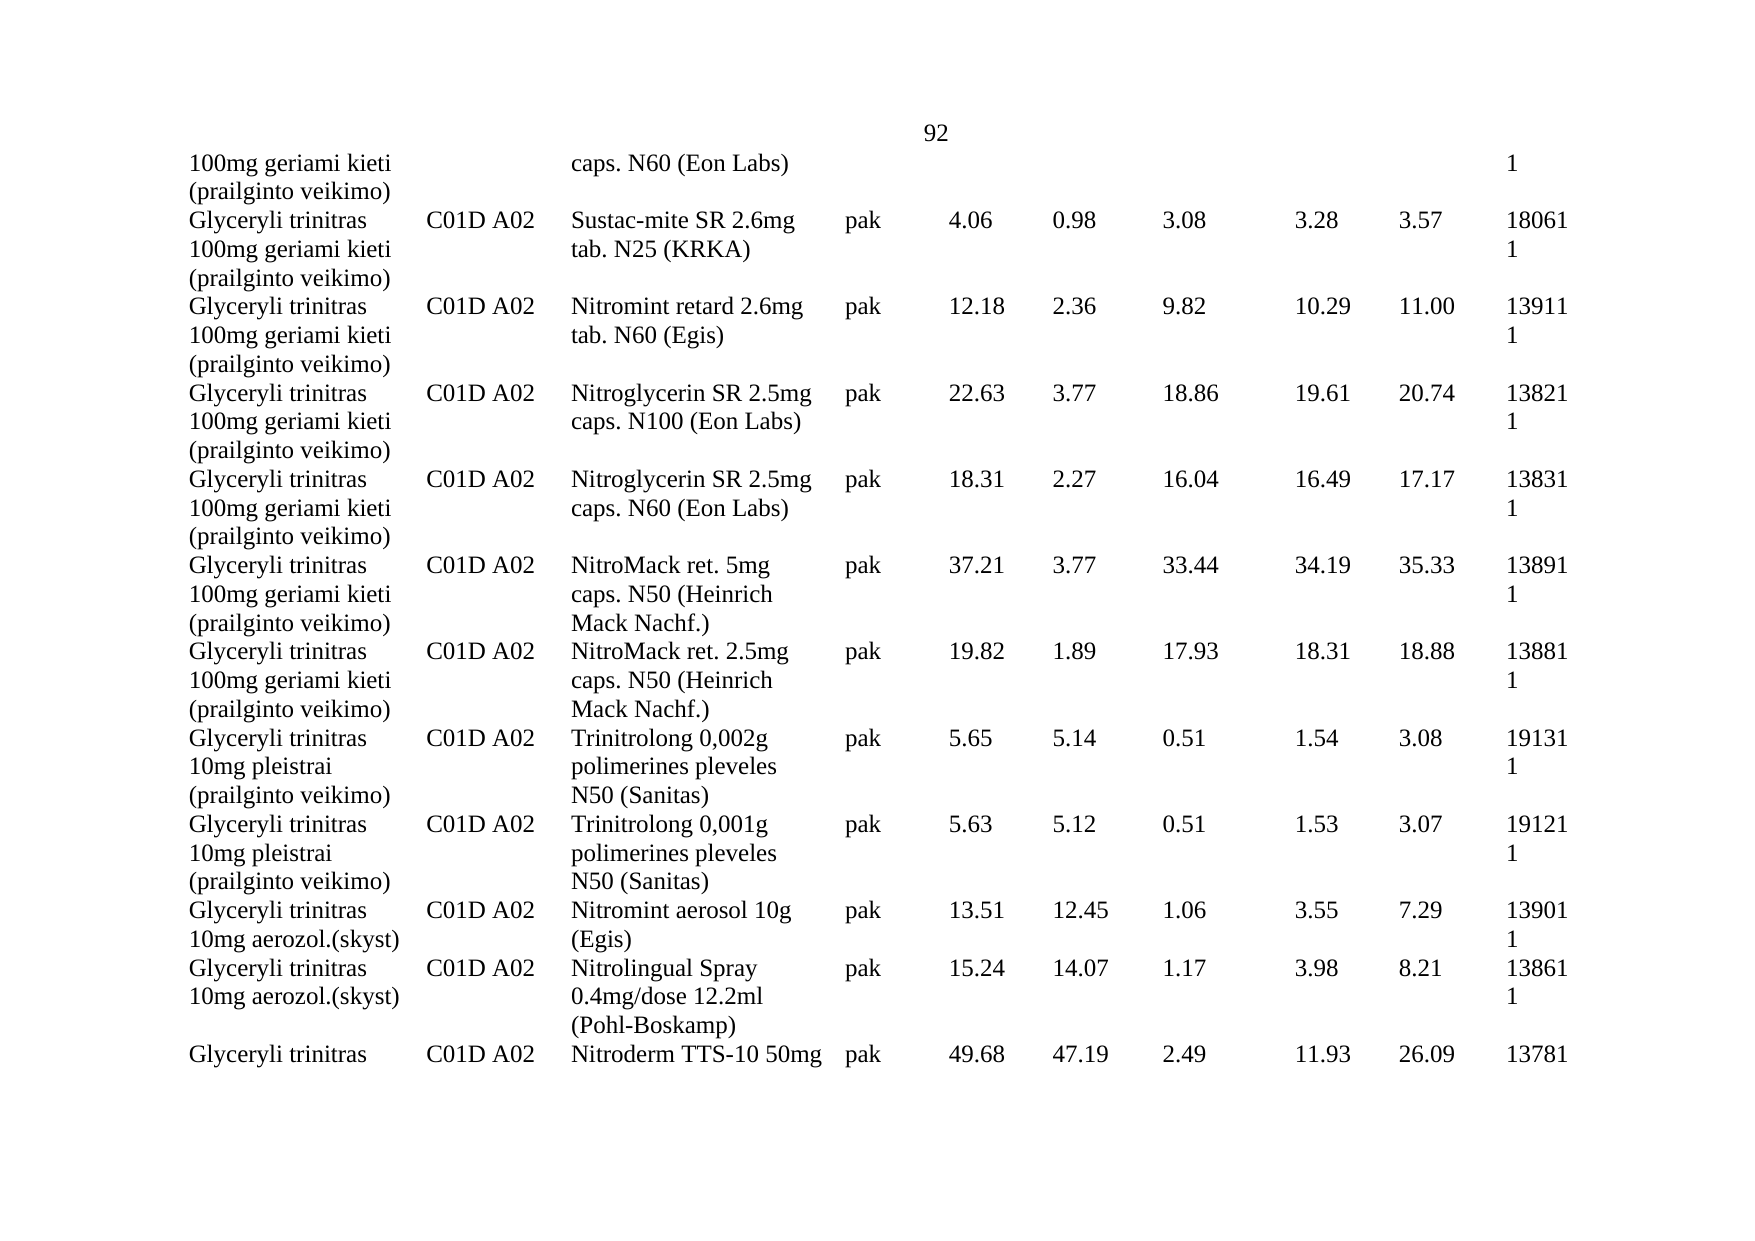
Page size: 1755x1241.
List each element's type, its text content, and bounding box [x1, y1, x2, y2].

table_cell 35.33 [1388, 550, 1494, 636]
table_cell Nitroderm TTS-10 50mg [560, 1039, 833, 1068]
table_cell Nitroglycerin SR 2.5mg caps. N100 (Eon Labs) [560, 378, 833, 464]
table_cell 47.19 [1041, 1039, 1151, 1068]
table_cell C01D A02 [415, 895, 559, 953]
table_cell 3.77 [1041, 550, 1151, 636]
table_cell 49.68 [938, 1039, 1041, 1068]
table_cell Glyceryli trinitras 100mg geriami kieti (prailginto veikimo) [177, 464, 415, 550]
table_cell 9.82 [1151, 291, 1283, 378]
table_cell C01D A02 [415, 809, 559, 895]
table_cell 34.19 [1283, 550, 1387, 636]
table_cell 3.08 [1151, 205, 1283, 291]
table_cell 15.24 [938, 953, 1041, 1039]
table_cell 16.49 [1283, 464, 1387, 550]
table_cell [1151, 148, 1283, 205]
table_cell 191311 [1495, 723, 1589, 809]
table_cell 3.08 [1388, 723, 1494, 809]
table_cell Glyceryli trinitras [177, 1039, 415, 1068]
table_cell Glyceryli trinitras 100mg geriami kieti (prailginto veikimo) [177, 205, 415, 291]
table_cell 1 [1495, 148, 1589, 205]
table_cell Nitrolingual Spray 0.4mg/dose 12.2ml (Pohl-Boskamp) [560, 953, 833, 1039]
table_cell 33.44 [1151, 550, 1283, 636]
table_cell 180611 [1495, 205, 1589, 291]
table_cell pak [834, 636, 937, 723]
table_cell pak [834, 291, 937, 378]
table_cell 3.07 [1388, 809, 1494, 895]
table_cell 13.51 [938, 895, 1041, 953]
table_cell 10.29 [1283, 291, 1387, 378]
table_cell 7.29 [1388, 895, 1494, 953]
table_cell [1589, 464, 1595, 550]
table_cell Glyceryli trinitras 100mg geriami kieti (prailginto veikimo) [177, 291, 415, 378]
table_cell 19.61 [1283, 378, 1387, 464]
table_cell Glyceryli trinitras 10mg aerozol.(skyst) [177, 895, 415, 953]
table_cell pak [834, 550, 937, 636]
table_cell [1388, 148, 1494, 205]
table_cell 22.63 [938, 378, 1041, 464]
table_cell Trinitrolong 0,001g polimerines pleveles N50 (Sanitas) [560, 809, 833, 895]
table_cell 5.63 [938, 809, 1041, 895]
table_cell 1.17 [1151, 953, 1283, 1039]
table_cell pak [834, 809, 937, 895]
table_cell 19.82 [938, 636, 1041, 723]
table_cell [415, 148, 559, 205]
table_cell pak [834, 723, 937, 809]
table_cell [1589, 148, 1595, 205]
table_cell 17.17 [1388, 464, 1494, 550]
table_cell 0.51 [1151, 723, 1283, 809]
table_cell Trinitrolong 0,002g polimerines pleveles N50 (Sanitas) [560, 723, 833, 809]
table_cell Glyceryli trinitras 10mg pleistrai (prailginto veikimo) [177, 809, 415, 895]
table_cell C01D A02 [415, 1039, 559, 1068]
table_cell [1589, 378, 1595, 464]
table_cell 12.18 [938, 291, 1041, 378]
table_cell 20.74 [1388, 378, 1494, 464]
table_cell 5.65 [938, 723, 1041, 809]
table_cell [1041, 148, 1151, 205]
table_cell 16.04 [1151, 464, 1283, 550]
table_cell 100mg geriami kieti (prailginto veikimo) [177, 148, 415, 205]
table_cell Glyceryli trinitras 100mg geriami kieti (prailginto veikimo) [177, 378, 415, 464]
table_cell 3.57 [1388, 205, 1494, 291]
table_cell 14.07 [1041, 953, 1151, 1039]
table_cell 12.45 [1041, 895, 1151, 953]
table_cell pak [834, 464, 937, 550]
table_cell 1.53 [1283, 809, 1387, 895]
table_cell Glyceryli trinitras 100mg geriami kieti (prailginto veikimo) [177, 636, 415, 723]
table_cell C01D A02 [415, 291, 559, 378]
table_cell 0.51 [1151, 809, 1283, 895]
table_cell Sustac-mite SR 2.6mg tab. N25 (KRKA) [560, 205, 833, 291]
table_cell caps. N60 (Eon Labs) [560, 148, 833, 205]
table_cell 139011 [1495, 895, 1589, 953]
table_cell 3.77 [1041, 378, 1151, 464]
table_cell Nitromint retard 2.6mg tab. N60 (Egis) [560, 291, 833, 378]
table_cell 18.31 [938, 464, 1041, 550]
table_cell 18.31 [1283, 636, 1387, 723]
table_cell 3.28 [1283, 205, 1387, 291]
table_cell 138611 [1495, 953, 1589, 1039]
table_cell [1283, 148, 1387, 205]
table_cell C01D A02 [415, 953, 559, 1039]
table_cell NitroMack ret. 5mg caps. N50 (Heinrich Mack Nachf.) [560, 550, 833, 636]
table_cell 11.00 [1388, 291, 1494, 378]
table_cell C01D A02 [415, 378, 559, 464]
table_cell Nitroglycerin SR 2.5mg caps. N60 (Eon Labs) [560, 464, 833, 550]
table_cell C01D A02 [415, 723, 559, 809]
table_cell 139111 [1495, 291, 1589, 378]
table_cell 138311 [1495, 464, 1589, 550]
table_cell 18.88 [1388, 636, 1494, 723]
table_cell [1589, 953, 1595, 1039]
table_cell pak [834, 205, 937, 291]
table_cell 37.21 [938, 550, 1041, 636]
table_cell [1589, 636, 1595, 723]
table_cell 1.06 [1151, 895, 1283, 953]
table_cell pak [834, 378, 937, 464]
table_cell 18.86 [1151, 378, 1283, 464]
table_cell 2.49 [1151, 1039, 1283, 1068]
table_cell 2.27 [1041, 464, 1151, 550]
table_cell 8.21 [1388, 953, 1494, 1039]
table_cell Glyceryli trinitras 10mg aerozol.(skyst) [177, 953, 415, 1039]
table_cell pak [834, 953, 937, 1039]
table_cell [834, 148, 937, 205]
table_cell [1589, 723, 1595, 809]
table_cell 5.12 [1041, 809, 1151, 895]
table_cell 26.09 [1388, 1039, 1494, 1068]
table_cell C01D A02 [415, 636, 559, 723]
table_cell 138911 [1495, 550, 1589, 636]
table_cell [1589, 1039, 1595, 1068]
table_cell 138211 [1495, 378, 1589, 464]
table_cell C01D A02 [415, 464, 559, 550]
table_cell Glyceryli trinitras 10mg pleistrai (prailginto veikimo) [177, 723, 415, 809]
table_cell 1.89 [1041, 636, 1151, 723]
table_cell C01D A02 [415, 550, 559, 636]
table_cell 11.93 [1283, 1039, 1387, 1068]
table_cell pak [834, 895, 937, 953]
table_cell [1589, 550, 1595, 636]
table_cell 191211 [1495, 809, 1589, 895]
table_cell 0.98 [1041, 205, 1151, 291]
table_cell pak [834, 1039, 937, 1068]
table_cell NitroMack ret. 2.5mg caps. N50 (Heinrich Mack Nachf.) [560, 636, 833, 723]
table_cell 13781 [1495, 1039, 1589, 1068]
table_cell Nitromint aerosol 10g (Egis) [560, 895, 833, 953]
table_cell 3.98 [1283, 953, 1387, 1039]
table_cell [1589, 291, 1595, 378]
table_cell 3.55 [1283, 895, 1387, 953]
table_cell 2.36 [1041, 291, 1151, 378]
table_cell C01D A02 [415, 205, 559, 291]
table_cell 138811 [1495, 636, 1589, 723]
table_cell Glyceryli trinitras 100mg geriami kieti (prailginto veikimo) [177, 550, 415, 636]
table_cell [938, 148, 1041, 205]
table_cell [1589, 895, 1595, 953]
table_cell 4.06 [938, 205, 1041, 291]
table_cell 5.14 [1041, 723, 1151, 809]
table_cell [1589, 809, 1595, 895]
table_cell 1.54 [1283, 723, 1387, 809]
table_cell 17.93 [1151, 636, 1283, 723]
table_cell [1589, 205, 1595, 291]
